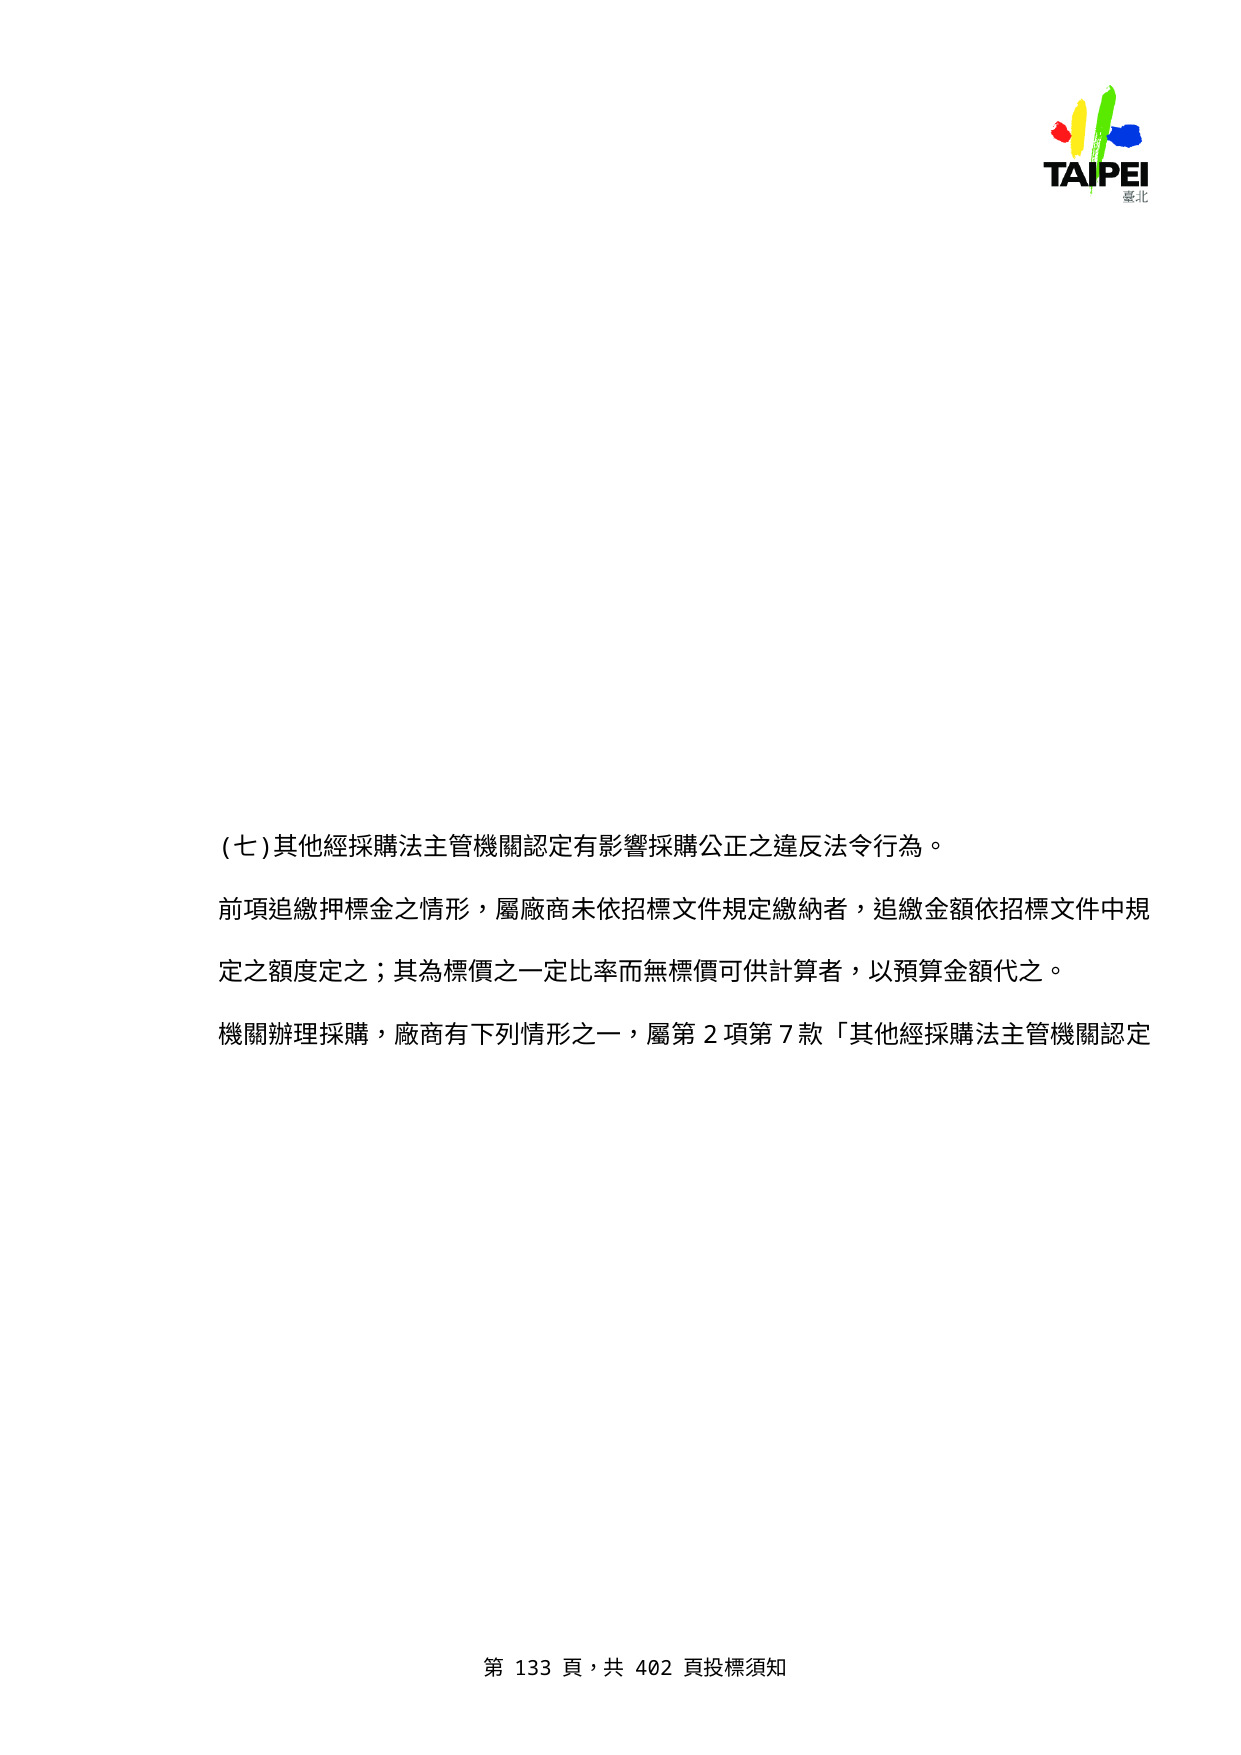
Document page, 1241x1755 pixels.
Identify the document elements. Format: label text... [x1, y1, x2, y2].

text 機關辦理採購，廠商有下列情形之一，屬第2項第7款「其他經採購法主管機關認定 [218, 991, 1152, 1053]
text 前項追繳押標金之情形，屬廠商未依招標文件規定繳納者，追繳金額依招標文件中規定之額度定之；其為標價之一定比率而無標價可供計算者，以預算金額代之。 [218, 866, 1152, 991]
text (七)其他經採購法主管機關認定有影響採購公正之違反法令行為。 [218, 803, 1152, 866]
